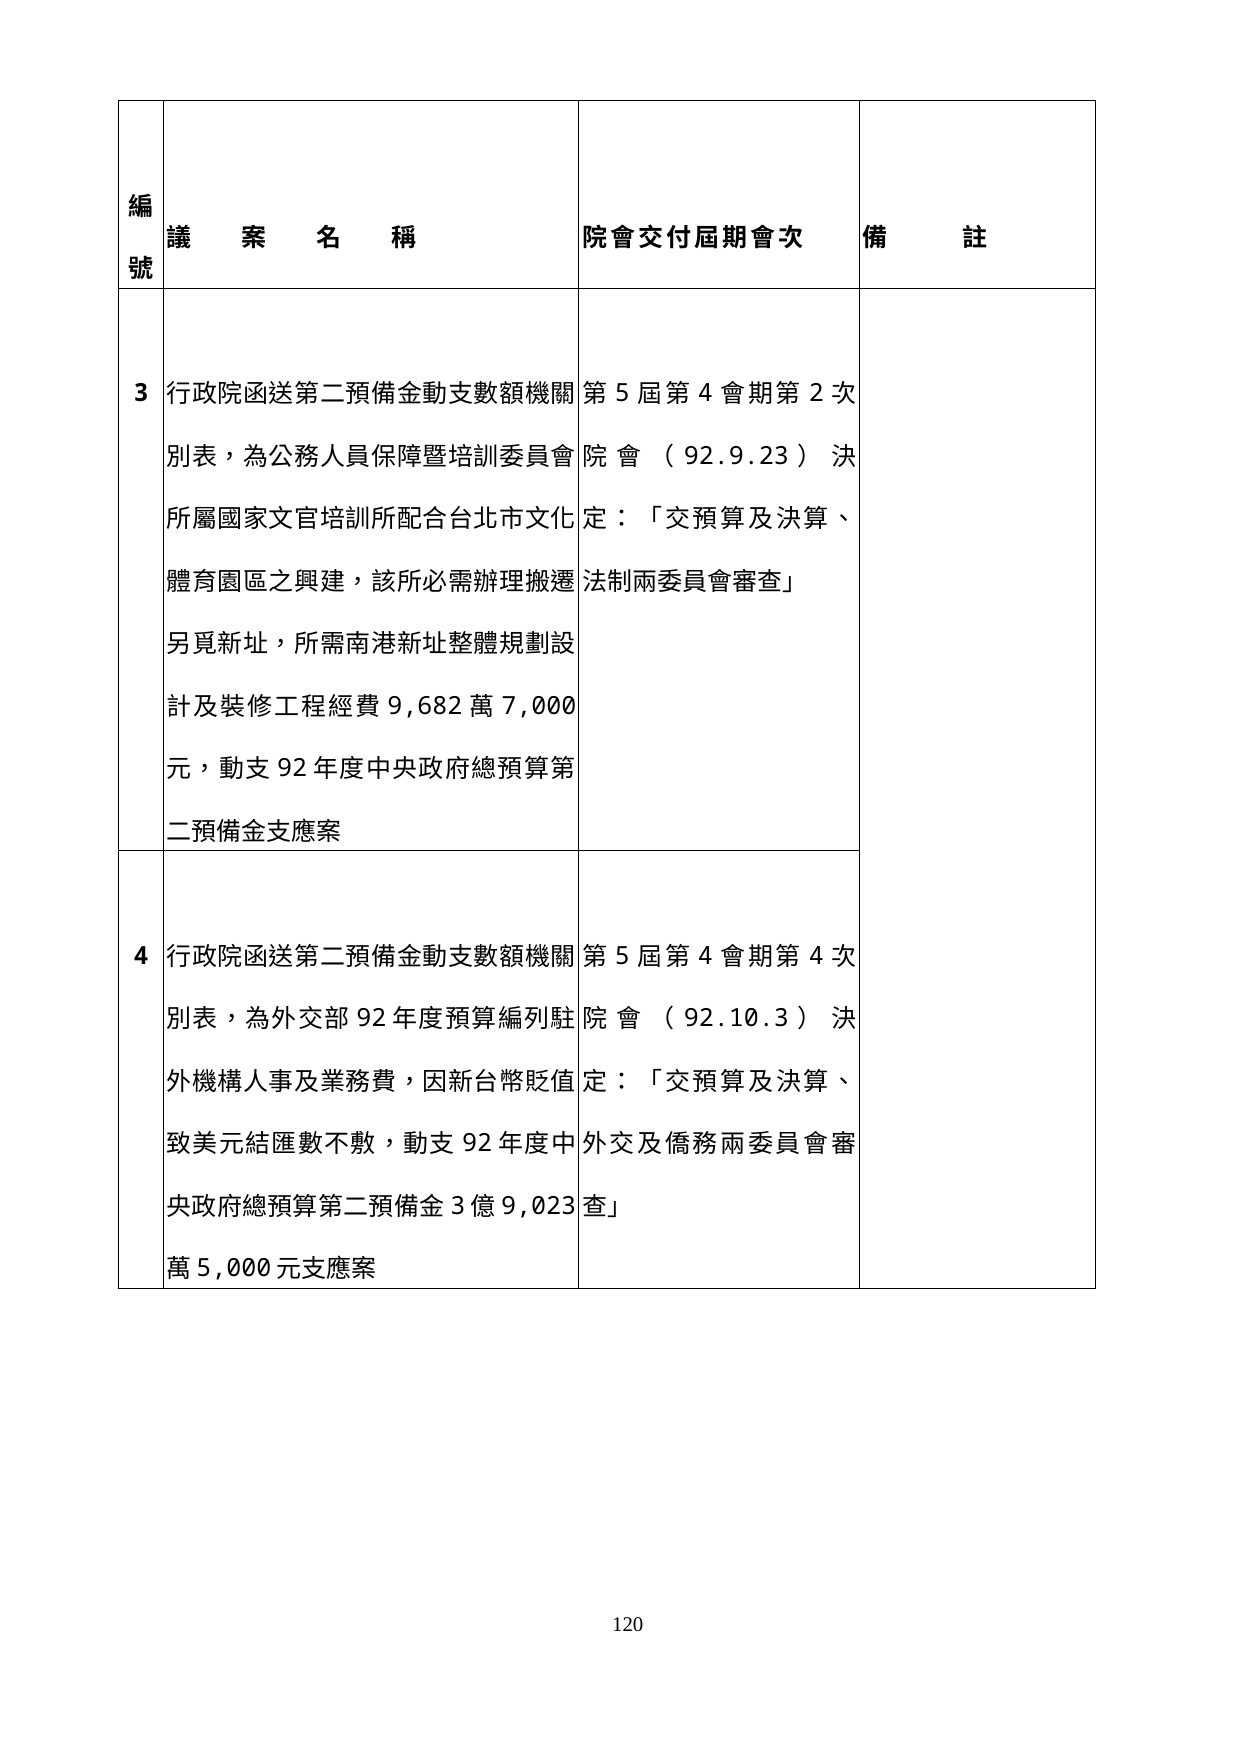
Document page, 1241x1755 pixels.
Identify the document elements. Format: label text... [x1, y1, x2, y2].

table_header 編號 [119, 101, 163, 288]
table_cell [119, 289, 163, 850]
table_cell 第5屆第4會期第4次院會（92.10.3）決定：「交預算及決算、外交及僑務兩委員會審查」 [579, 851, 859, 1288]
table_header 院會交付屆期會次 [579, 101, 859, 288]
table_header 議 案 名 稱 [164, 101, 578, 288]
table_cell 第5屆第4會期第2次院會（92.9.23）決定：「交預算及決算、法制兩委員會審查」 [579, 289, 859, 850]
table_header 備 註 [860, 101, 1095, 288]
table_cell 行政院函送第二預備金動支數額機關別表，為公務人員保障暨培訓委員會所屬國家文官培訓所配合台北市文化體育園區之興建，該所必需辦理搬遷另覓新址，所需南港新址整體規劃設計及裝修工程經費9,682萬7,000元，動支92年度中央政府總預算第二預備金支應案 [164, 289, 578, 850]
table_cell 行政院函送第二預備金動支數額機關別表，為外交部92年度預算編列駐外機構人事及業務費，因新台幣貶值致美元結匯數不敷，動支92年度中央政府總預算第二預備金3億9,023萬5,000元支應案 [164, 851, 578, 1288]
table_cell [119, 851, 163, 1288]
table_cell [860, 289, 1095, 1288]
